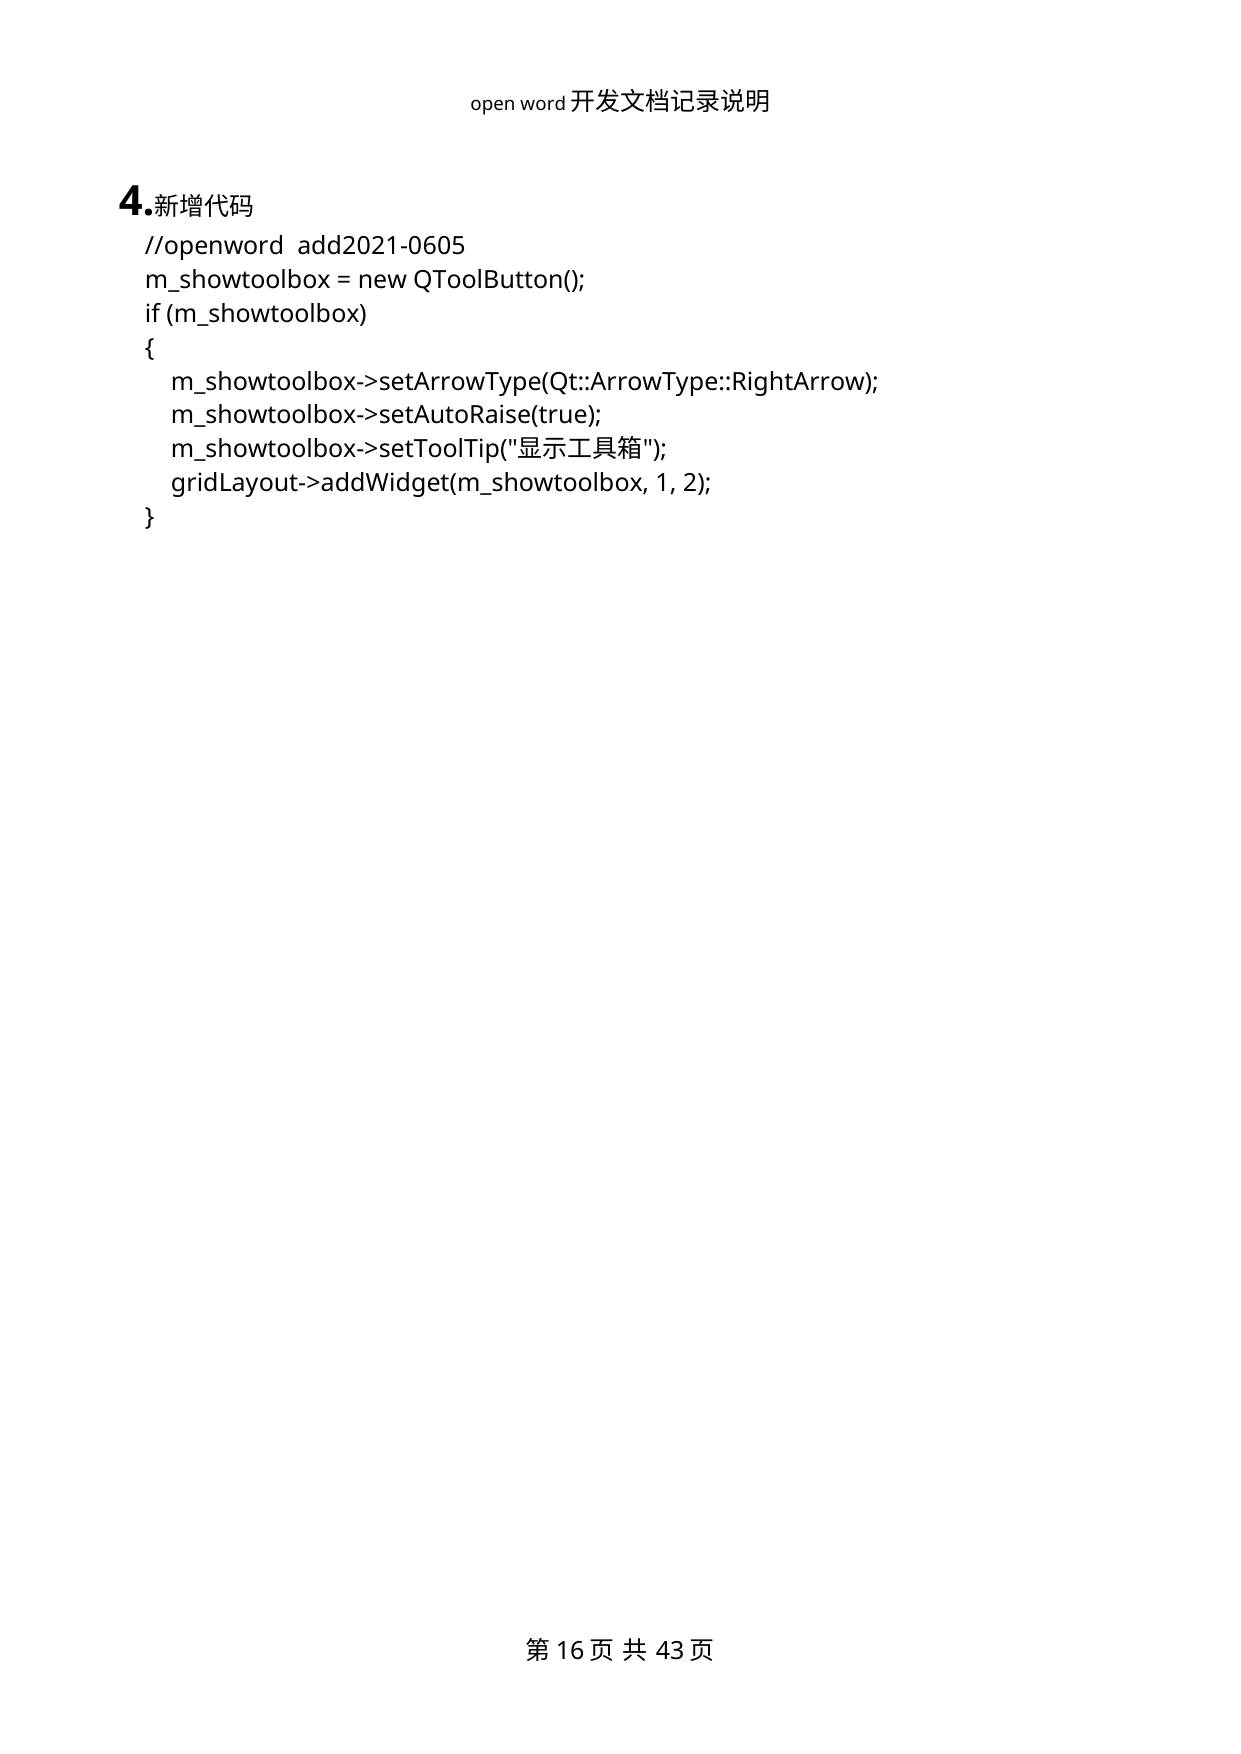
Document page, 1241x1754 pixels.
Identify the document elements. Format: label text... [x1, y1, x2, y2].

text } [119, 499, 1121, 533]
text if (m_showtoolbox) [119, 296, 1121, 329]
subtitle 新增代码 [119, 171, 1121, 228]
text { [119, 329, 1121, 363]
text m_showtoolbox->setToolTip("显示工具箱"); [119, 431, 1121, 465]
text m_showtoolbox = new QToolButton(); [119, 262, 1121, 296]
text gridLayout->addWidget(m_showtoolbox, 1, 2); [119, 465, 1121, 499]
text //openword add2021-0605 [119, 228, 1121, 262]
text m_showtoolbox->setAutoRaise(true); [119, 397, 1121, 431]
text m_showtoolbox->setArrowType(Qt::ArrowType::RightArrow); [119, 363, 1121, 397]
